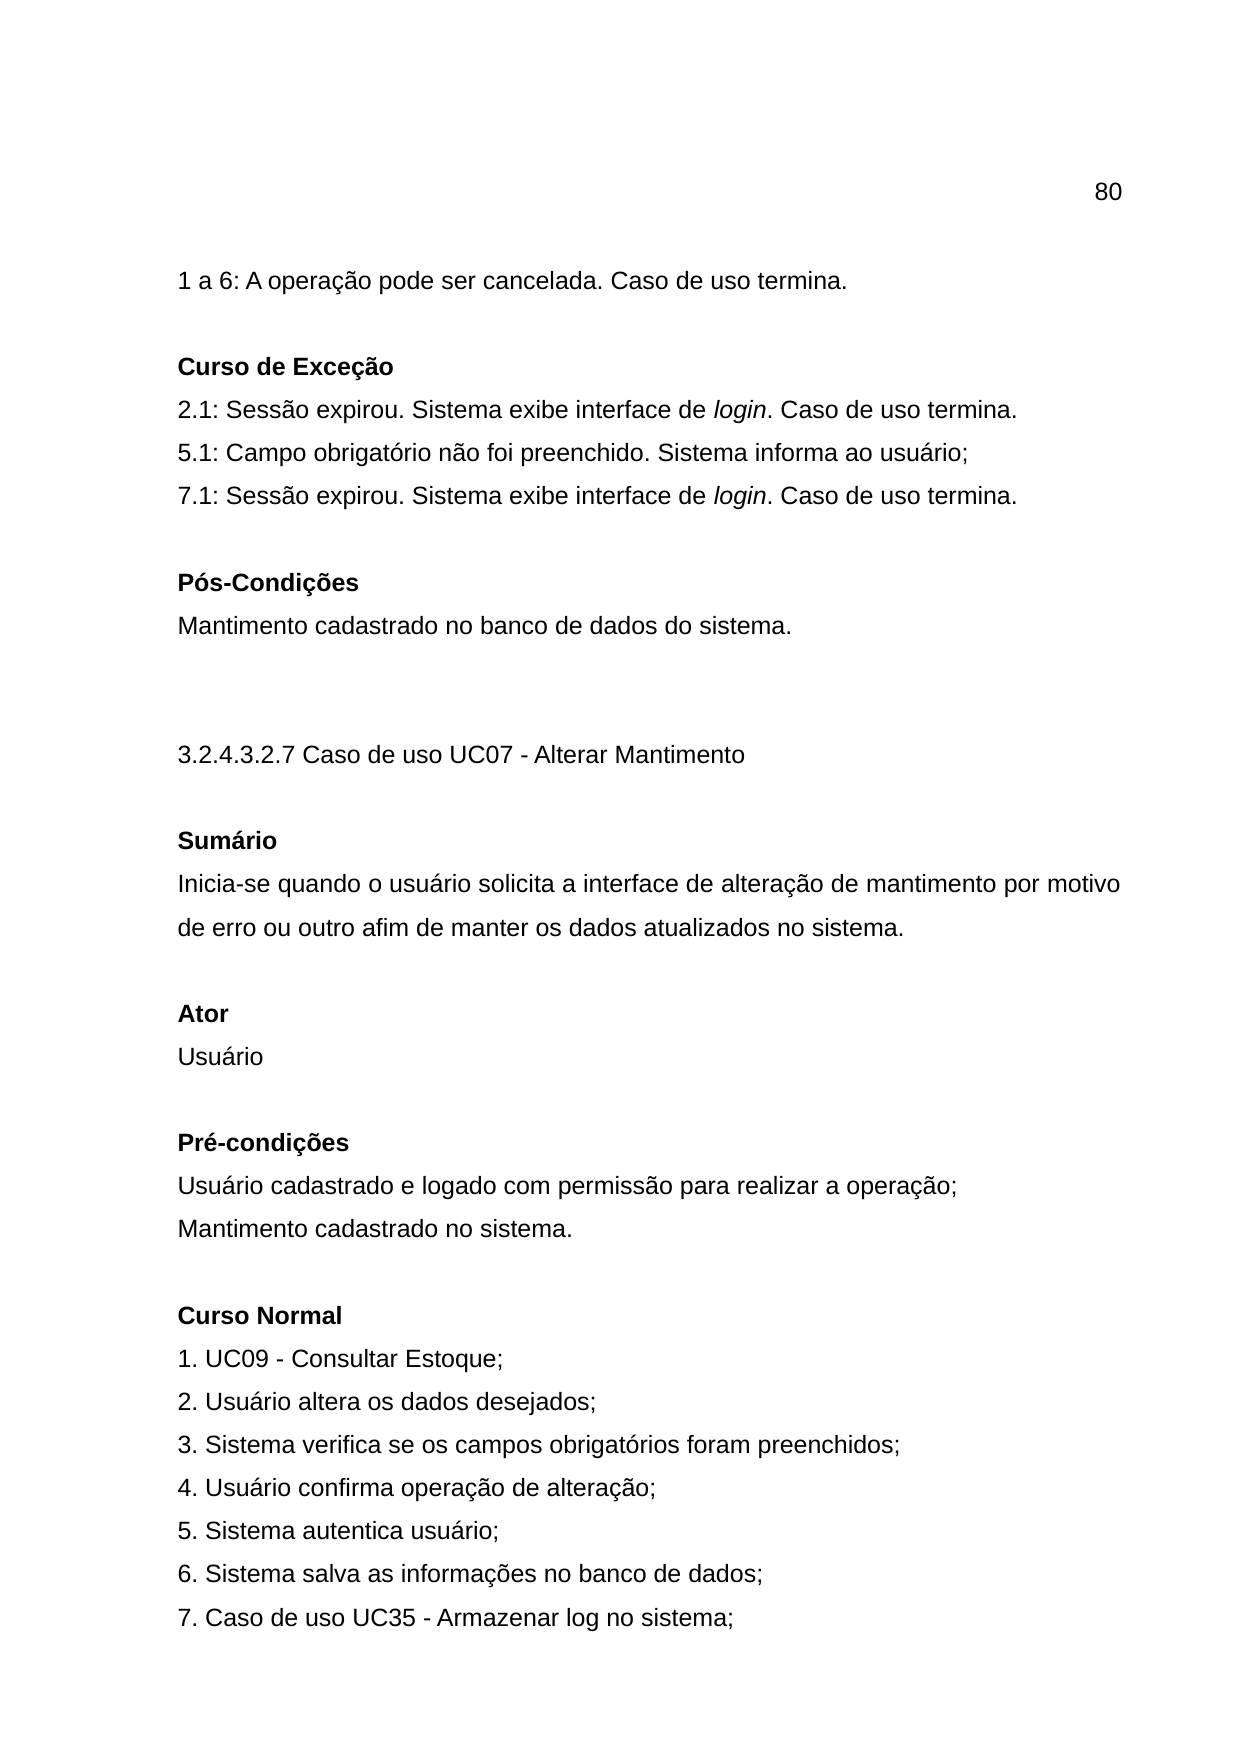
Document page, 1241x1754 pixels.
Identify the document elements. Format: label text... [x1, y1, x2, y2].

text 6. Sistema salva as informações no banco de dados; [177, 1559, 1122, 1588]
text 3. Sistema verifica se os campos obrigatórios foram preenchidos; [177, 1430, 1122, 1459]
text 1. UC09 - Consultar Estoque; [177, 1344, 1122, 1373]
text 2. Usuário altera os dados desejados; [177, 1387, 1122, 1416]
text Curso de Exceção [177, 352, 1122, 381]
text Usuário [177, 1042, 1122, 1071]
text 5. Sistema autentica usuário; [177, 1516, 1122, 1545]
text 7. Caso de uso UC35 - Armazenar log no sistema; [177, 1603, 1122, 1631]
text Sumário [177, 826, 1122, 855]
text 7.1: Sessão expirou. Sistema exibe interface de login. Caso de uso termina. [177, 481, 1122, 510]
text Mantimento cadastrado no banco de dados do sistema. [177, 611, 1122, 639]
text 3.2.4.3.2.7 Caso de uso UC07 - Alterar Mantimento [177, 740, 1122, 769]
text Mantimento cadastrado no sistema. [177, 1214, 1122, 1243]
text 4. Usuário confirma operação de alteração; [177, 1473, 1122, 1502]
text Ator [177, 999, 1122, 1028]
text Curso Normal [177, 1301, 1122, 1329]
text 1 a 6: A operação pode ser cancelada. Caso de uso termina. [177, 266, 1122, 294]
text 5.1: Campo obrigatório não foi preenchido. Sistema informa ao usuário; [177, 438, 1122, 467]
text 2.1: Sessão expirou. Sistema exibe interface de login. Caso de uso termina. [177, 395, 1122, 424]
text Inicia-se quando o usuário solicita a interface de alteração de mantimento por motivo de erro ou outro afim de manter os dados atualizados no sistema. [177, 869, 1122, 941]
text Usuário cadastrado e logado com permissão para realizar a operação; [177, 1171, 1122, 1200]
text Pré-condições [177, 1128, 1122, 1157]
text Pós-Condições [177, 568, 1122, 596]
